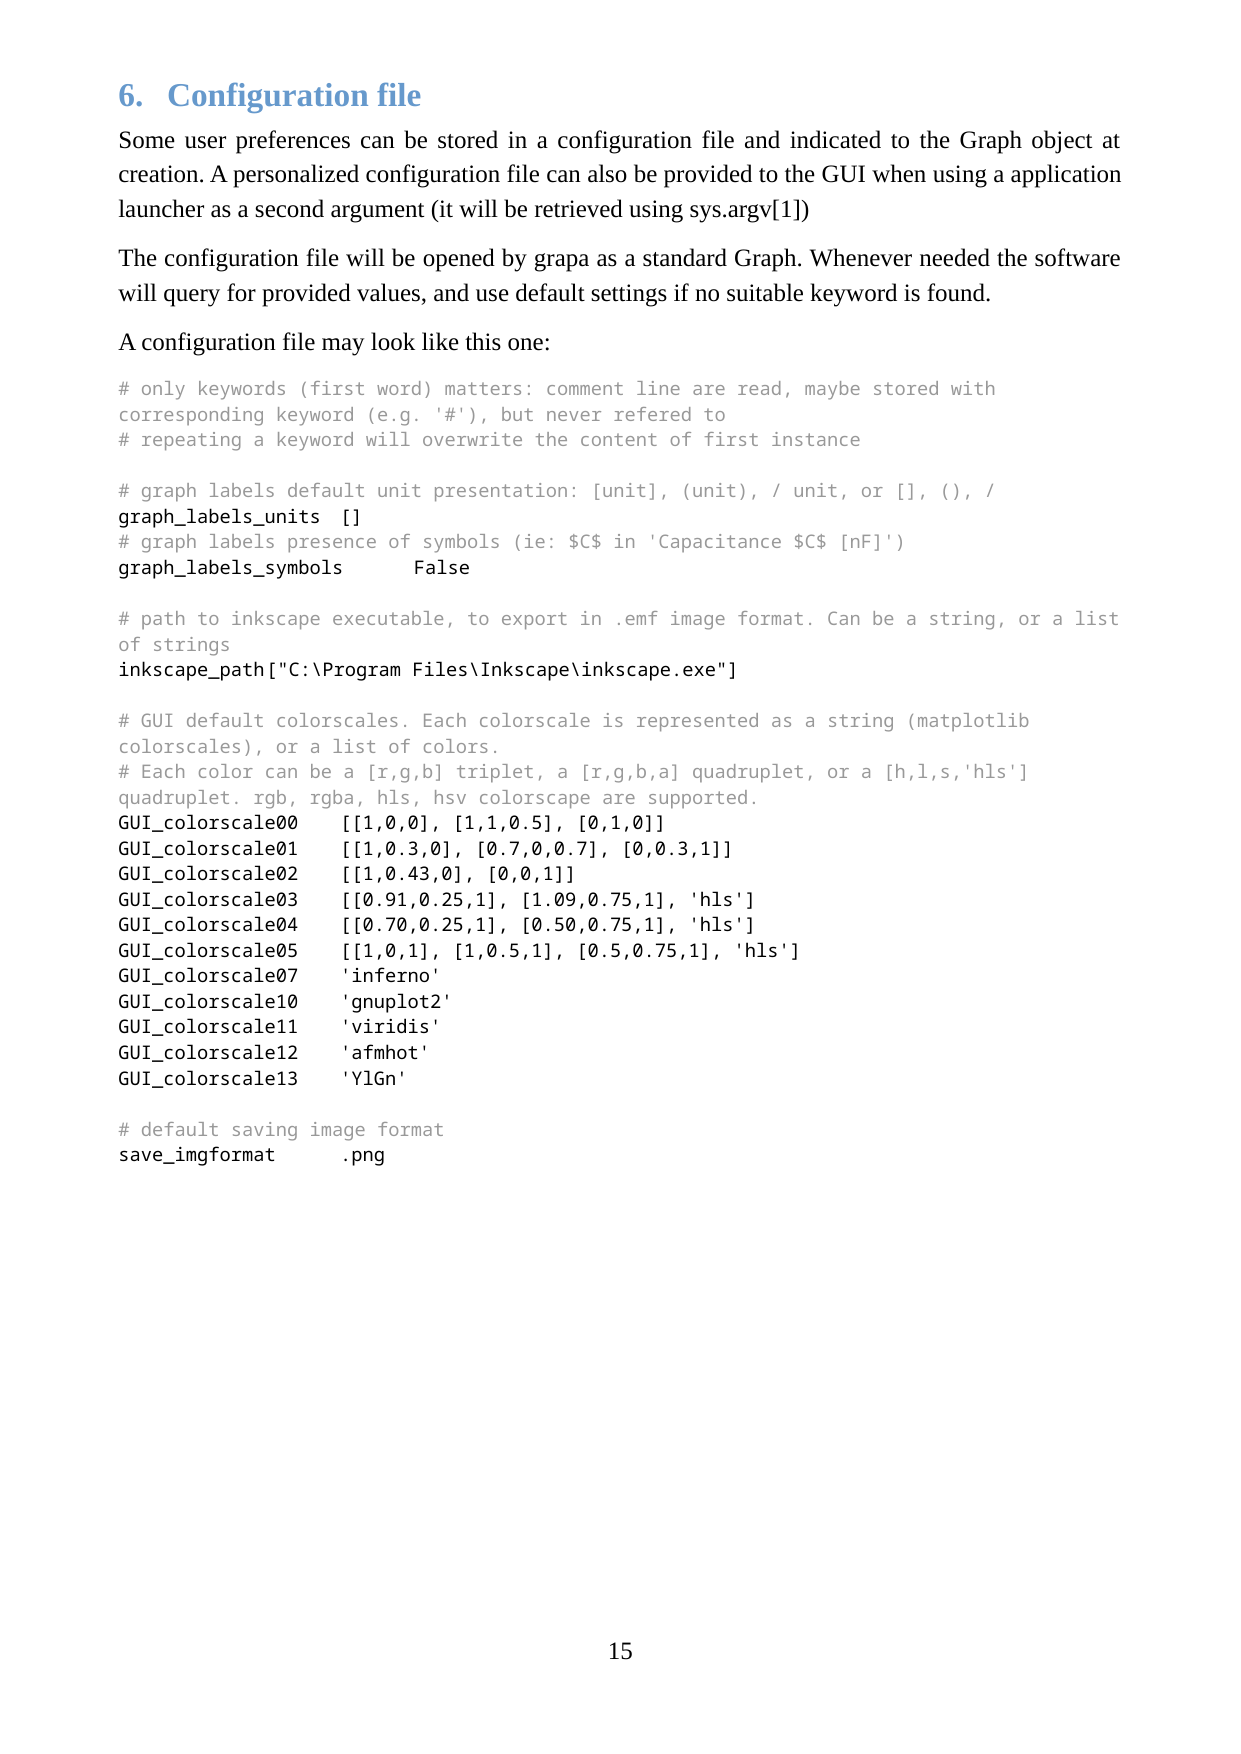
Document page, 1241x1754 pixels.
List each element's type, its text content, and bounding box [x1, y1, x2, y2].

text # graph labels default unit presentation: [unit], (unit), / unit, or [], (), / [118, 478, 1122, 503]
text GUI_colorscale03 [[0.91,0.25,1], [1.09,0.75,1], 'hls'] [118, 886, 1122, 912]
text GUI_colorscale05 [[1,0,1], [1,0.5,1], [0.5,0.75,1], 'hls'] [118, 937, 1122, 963]
text # default saving image format [118, 1116, 1122, 1141]
text GUI_colorscale00 [[1,0,0], [1,1,0.5], [0,1,0]] [118, 809, 1122, 835]
text inkscape_path ["C:\Program Files\Inkscape\inkscape.exe"] [118, 656, 1122, 682]
text graph_labels_units [] [118, 503, 1122, 529]
subtitle Configuration file [118, 75, 1122, 113]
text # only keywords (first word) matters: comment line are read, maybe stored with corresponding keyword (e.g. '#'), but never refered to [118, 376, 1122, 427]
text GUI_colorscale01 [[1,0.3,0], [0.7,0,0.7], [0,0.3,1]] [118, 835, 1122, 861]
text Some user preferences can be stored in a configuration file and indicated to the Graph object at creation. A personalized configuration file can also be provided to the GUI when using a application launcher as a second argument (it will be retrieved using sys.argv[1]) [118, 125, 1122, 223]
text # repeating a keyword will overwrite the content of first instance [118, 427, 1122, 452]
text # GUI default colorscales. Each colorscale is represented as a string (matplotlib colorscales), or a list of colors. [118, 707, 1122, 758]
text GUI_colorscale02 [[1,0.43,0], [0,0,1]] [118, 861, 1122, 886]
text # Each color can be a [r,g,b] triplet, a [r,g,b,a] quadruplet, or a [h,l,s,'hls'] quadruplet. rgb, rgba, hls, hsv colorscape are supported. [118, 758, 1122, 809]
text GUI_colorscale12 'afmhot' [118, 1039, 1122, 1065]
text A configuration file may look like this one: [118, 327, 1122, 355]
text GUI_colorscale11 'viridis' [118, 1014, 1122, 1039]
text save_imgformat .png [118, 1141, 1122, 1167]
text GUI_colorscale04 [[0.70,0.25,1], [0.50,0.75,1], 'hls'] [118, 912, 1122, 937]
text GUI_colorscale13 'YlGn' [118, 1065, 1122, 1090]
text # path to inkscape executable, to export in .emf image format. Can be a string, or a list of strings [118, 605, 1122, 656]
text GUI_colorscale07 'inferno' [118, 963, 1122, 988]
text # graph labels presence of symbols (ie: $C$ in 'Capacitance $C$ [nF]') [118, 529, 1122, 554]
text graph_labels_symbols False [118, 554, 1122, 580]
text The configuration file will be opened by grapa as a standard Graph. Whenever needed the software will query for provided values, and use default settings if no suitable keyword is found. [118, 243, 1122, 306]
text GUI_colorscale10 'gnuplot2' [118, 988, 1122, 1014]
